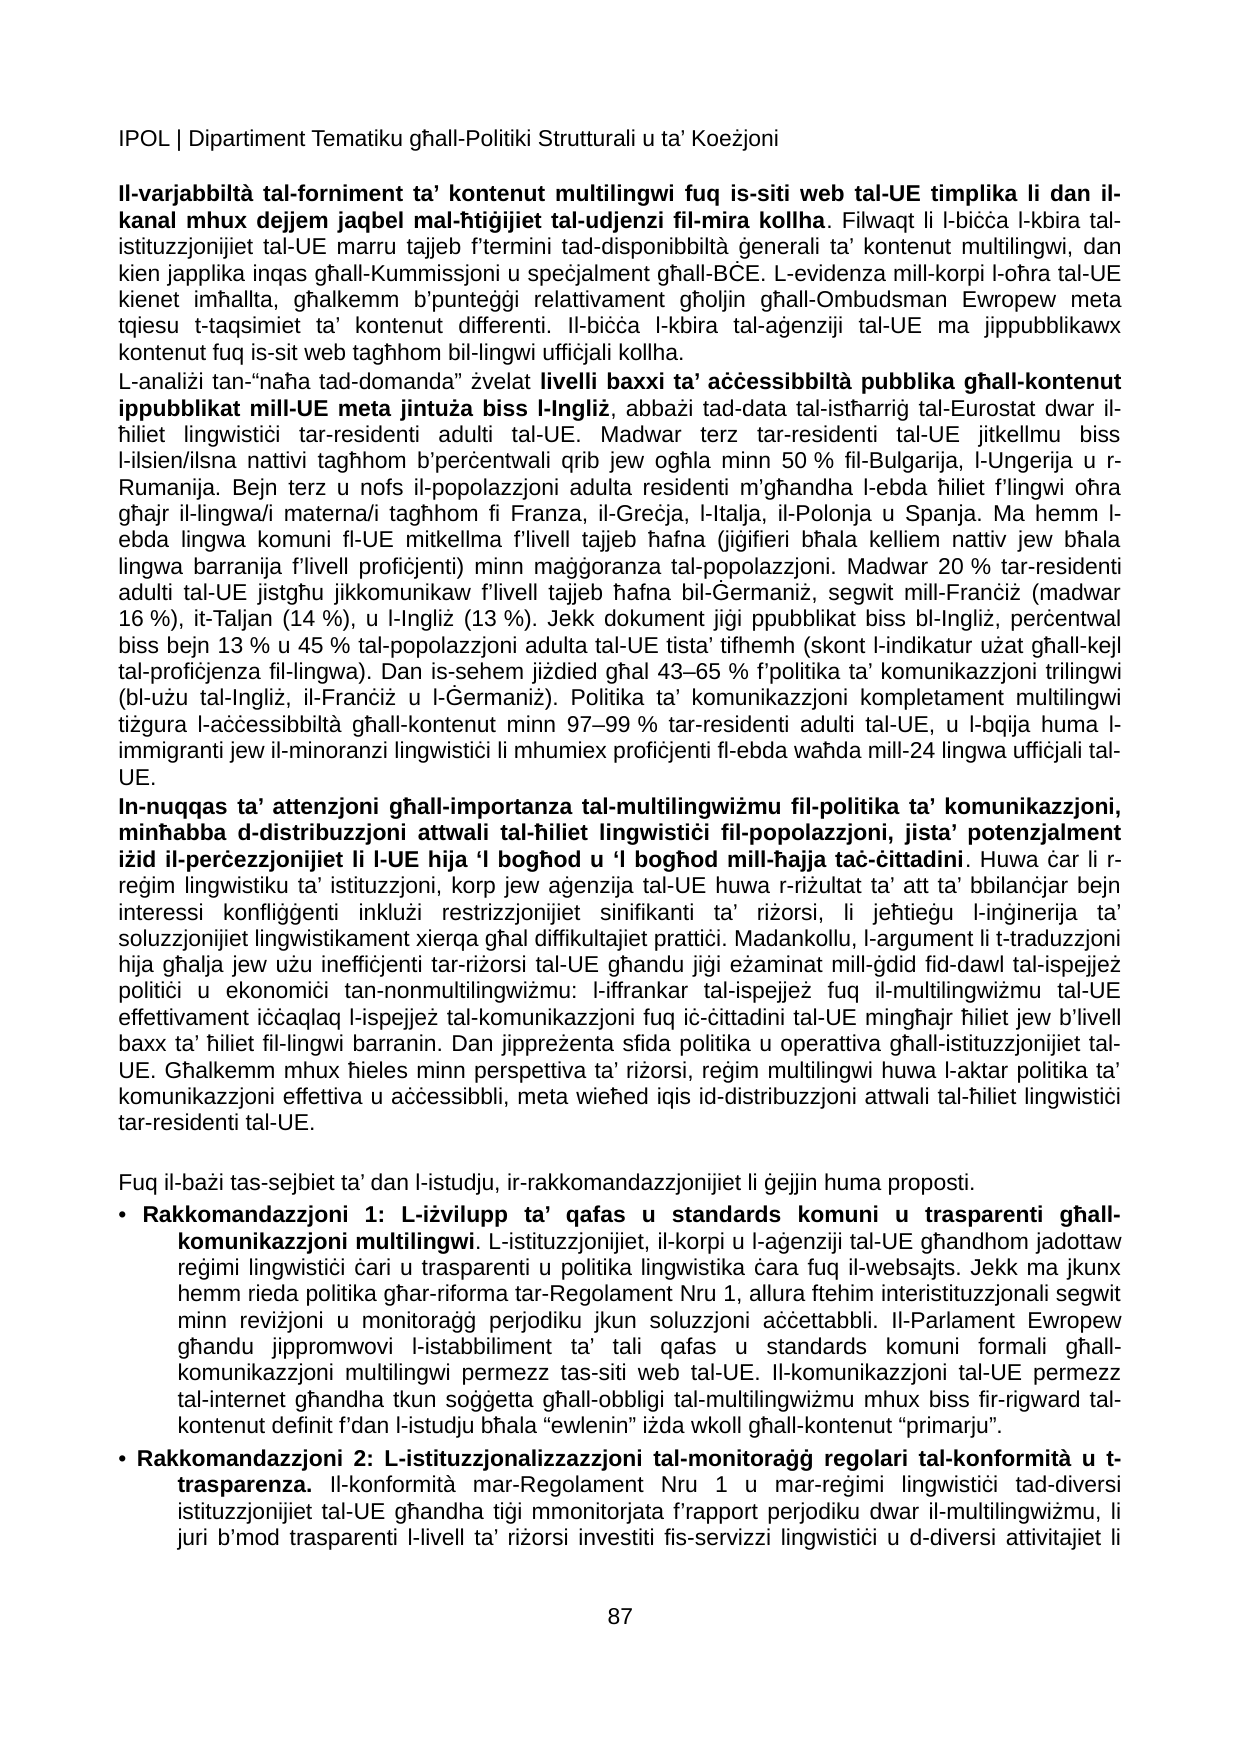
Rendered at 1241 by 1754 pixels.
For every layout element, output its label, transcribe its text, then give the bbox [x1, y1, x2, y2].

text Il-varjabbiltà tal-forniment ta’ kontenut multilingwi fuq is-siti web tal-UE timplika li dan il-kanal mhux dejjem jaqbel mal-ħtiġijiet tal-udjenzi fil-mira kollha. Filwaqt li l-biċċa l-kbira tal-istituzzjonijiet tal-UE marru tajjeb f’termini tad-disponibbiltà ġenerali ta’ kontenut multilingwi, dan kien japplika inqas għall-Kummissjoni u speċjalment għall-BĊE. L-evidenza mill-korpi l-oħra tal-UE kienet imħallta, għalkemm b’punteġġi relattivament għoljin għall-Ombudsman Ewropew meta tqiesu t-taqsimiet ta’ kontenut differenti. Il-biċċa l-kbira tal-aġenziji tal-UE ma jippubblikawx kontenut fuq is-sit web tagħhom bil-lingwi uffiċjali kollha. [118, 180, 1122, 365]
text L-analiżi tan-“naħa tad-domanda” żvelat livelli baxxi ta’ aċċessibbiltà pubblika għall-kontenut ippubblikat mill-UE meta jintuża biss l-Ingliż, abbażi tad-data tal-istħarriġ tal-Eurostat dwar il-ħiliet lingwistiċi tar-residenti adulti tal-UE. Madwar terz tar-residenti tal-UE jitkellmu biss l-ilsien/ilsna nattivi tagħhom b’perċentwali qrib jew ogħla minn 50 % fil-Bulgarija, l-Ungerija u r-Rumanija. Bejn terz u nofs il-popolazzjoni adulta residenti m’għandha l-ebda ħiliet f’lingwi oħra għajr il-lingwa/i materna/i tagħhom fi Franza, il-Greċja, l-Italja, il-Polonja u Spanja. Ma hemm l-ebda lingwa komuni fl-UE mitkellma f’livell tajjeb ħafna (jiġifieri bħala kelliem nattiv jew bħala lingwa barranija f’livell profiċjenti) minn maġġoranza tal-popolazzjoni. Madwar 20 % tar-residenti adulti tal-UE jistgħu jikkomunikaw f’livell tajjeb ħafna bil-Ġermaniż, segwit mill-Franċiż (madwar 16 %), it-Taljan (14 %), u l-Ingliż (13 %). Jekk dokument jiġi ppubblikat biss bl-Ingliż, perċentwal biss bejn 13 % u 45 % tal-popolazzjoni adulta tal-UE tista’ tifhemh (skont l-indikatur użat għall-kejl tal-profiċjenza fil-lingwa). Dan is-sehem jiżdied għal 43–65 % f’politika ta’ komunikazzjoni trilingwi (bl-użu tal-Ingliż, il-Franċiż u l-Ġermaniż). Politika ta’ komunikazzjoni kompletament multilingwi tiżgura l-aċċessibbiltà għall-kontenut minn 97–99 % tar-residenti adulti tal-UE, u l-bqija huma l-immigranti jew il-minoranzi lingwistiċi li mhumiex profiċjenti fl-ebda waħda mill-24 lingwa uffiċjali tal-UE. [118, 368, 1122, 790]
text In-nuqqas ta’ attenzjoni għall-importanza tal-multilingwiżmu fil-politika ta’ komunikazzjoni, minħabba d-distribuzzjoni attwali tal-ħiliet lingwistiċi fil-popolazzjoni, jista’ potenzjalment iżid il-perċezzjonijiet li l-UE hija ‘l bogħod u ‘l bogħod mill-ħajja taċ-ċittadini. Huwa ċar li r-reġim lingwistiku ta’ istituzzjoni, korp jew aġenzija tal-UE huwa r-riżultat ta’ att ta’ bbilanċjar bejn interessi konfliġġenti inklużi restrizzjonijiet sinifikanti ta’ riżorsi, li jeħtieġu l-inġinerija ta’ soluzzjonijiet lingwistikament xierqa għal diffikultajiet prattiċi. Madankollu, l-argument li t-traduzzjoni hija għalja jew użu ineffiċjenti tar-riżorsi tal-UE għandu jiġi eżaminat mill-ġdid fid-dawl tal-ispejjeż politiċi u ekonomiċi tan-nonmultilingwiżmu: l-iffrankar tal-ispejjeż fuq il-multilingwiżmu tal-UE effettivament iċċaqlaq l-ispejjeż tal-komunikazzjoni fuq iċ-ċittadini tal-UE mingħajr ħiliet jew b’livell baxx ta’ ħiliet fil-lingwi barranin. Dan jippreżenta sfida politika u operattiva għall-istituzzjonijiet tal-UE. Għalkemm mhux ħieles minn perspettiva ta’ riżorsi, reġim multilingwi huwa l-aktar politika ta’ komunikazzjoni effettiva u aċċessibbli, meta wieħed iqis id-distribuzzjoni attwali tal-ħiliet lingwistiċi tar-residenti tal-UE. [118, 793, 1122, 1136]
text Fuq il-bażi tas-sejbiet ta’ dan l-istudju, ir-rakkomandazzjonijiet li ġejjin huma proposti. [118, 1168, 1122, 1195]
text • Rakkomandazzjoni 1: L-iżvilupp ta’ qafas u standards komuni u trasparenti għall-komunikazzjoni multilingwi. L-istituzzjonijiet, il-korpi u l-aġenziji tal-UE għandhom jadottaw reġimi lingwistiċi ċari u trasparenti u politika lingwistika ċara fuq il-websajts. Jekk ma jkunx hemm rieda politika għar-riforma tar-Regolament Nru 1, allura ftehim interistituzzjonali segwit minn reviżjoni u monitoraġġ perjodiku jkun soluzzjoni aċċettabbli. Il-Parlament Ewropew għandu jippromwovi l-istabbiliment ta’ tali qafas u standards komuni formali għall-komunikazzjoni multilingwi permezz tas-siti web tal-UE. Il-komunikazzjoni tal-UE permezz tal-internet għandha tkun soġġetta għall-obbligi tal-multilingwiżmu mhux biss fir-rigward tal-kontenut definit f’dan l-istudju bħala “ewlenin” iżda wkoll għall-kontenut “primarju”. [118, 1201, 1122, 1438]
text • Rakkomandazzjoni 2: L-istituzzjonalizzazzjoni tal-monitoraġġ regolari tal-konformità u t-trasparenza. Il-konformità mar-Regolament Nru 1 u mar-reġimi lingwistiċi tad-diversi istituzzjonijiet tal-UE għandha tiġi mmonitorjata f’rapport perjodiku dwar il-multilingwiżmu, li juri b’mod trasparenti l-livell ta’ riżorsi investiti fis-servizzi lingwistiċi u d-diversi attivitajiet li [118, 1445, 1122, 1550]
